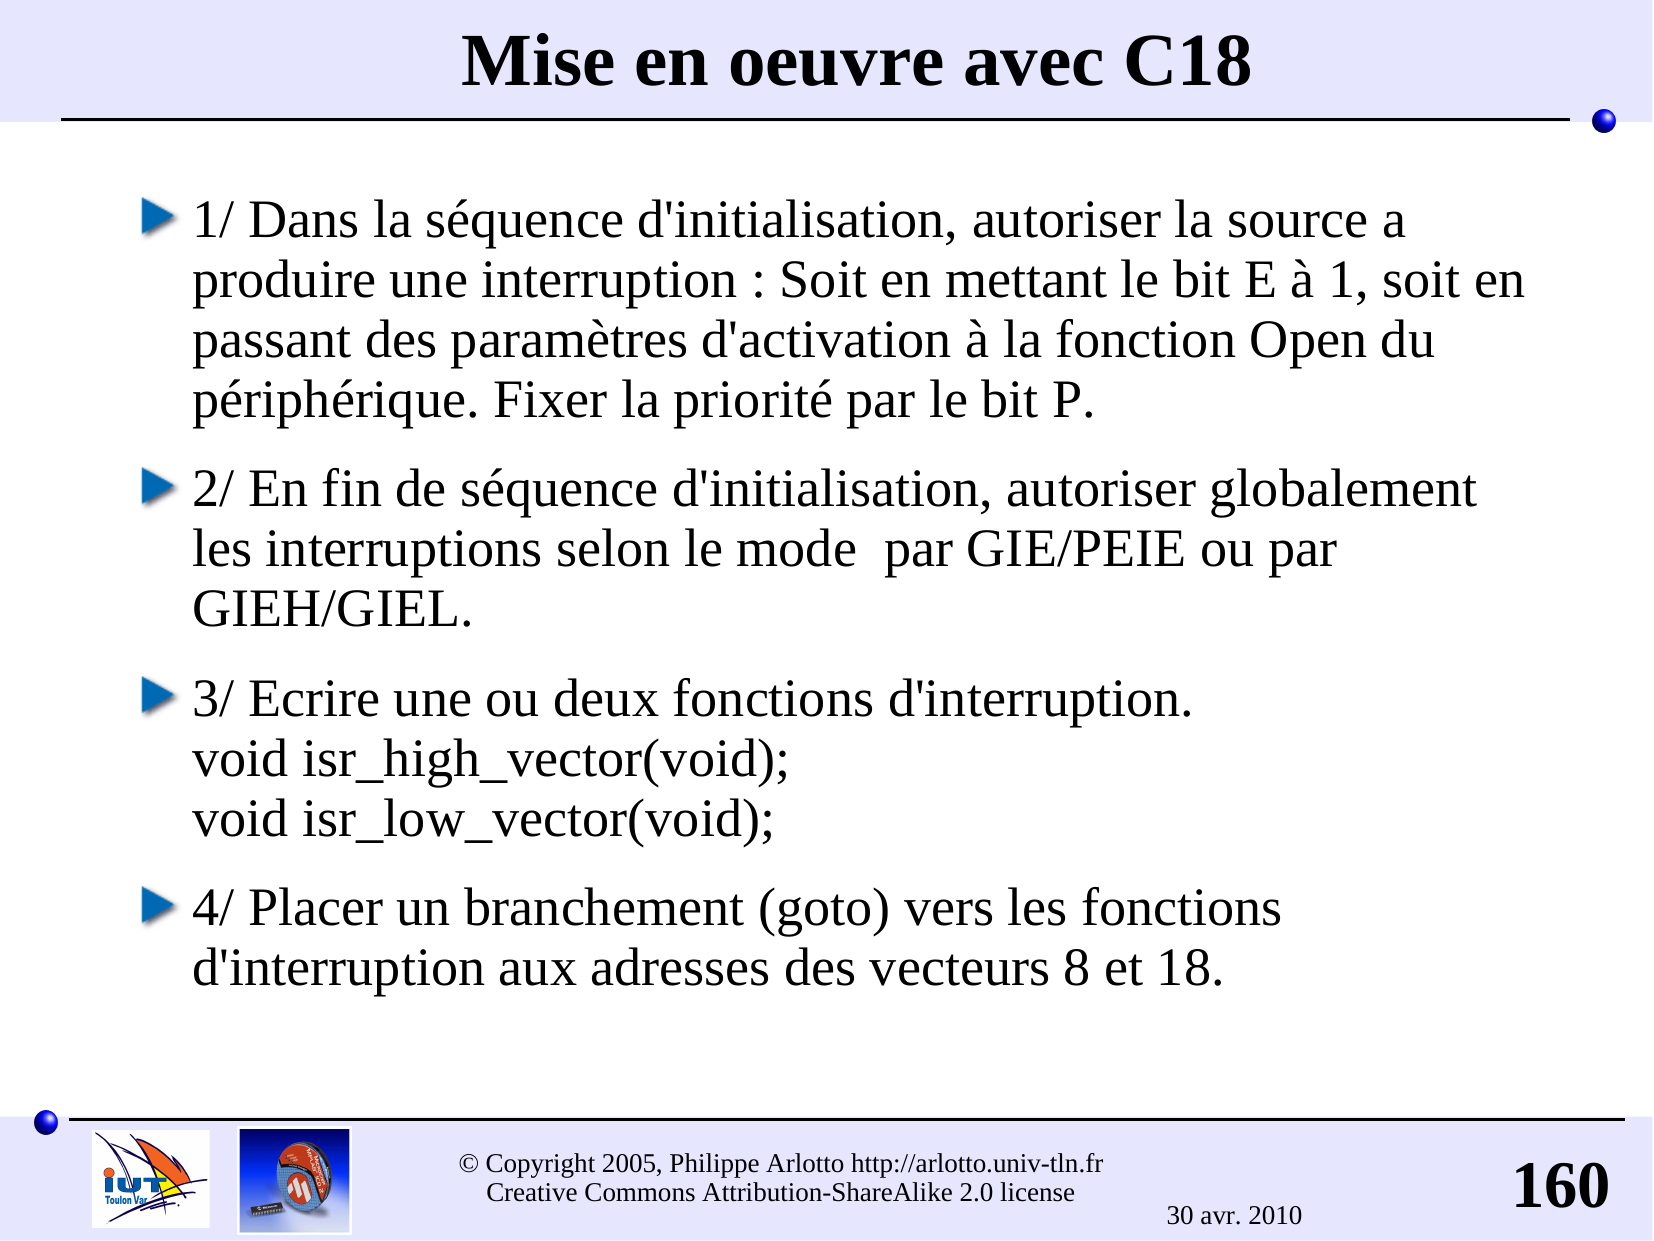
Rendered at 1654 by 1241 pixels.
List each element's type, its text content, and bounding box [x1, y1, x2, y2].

title Mise en oeuvre avec C18 [95, 11, 1585, 110]
picture [237, 1126, 352, 1235]
list 1/ Dans la séquence d'initialisation, autoriser la source a produire une interruption : Soit en mettant le bit E à 1, soit en passant des paramètres d'activation à la fonction Open du périphérique. Fixer la priorité par le bit P. 2/ En fin de séquence d'initialisation, autoriser globalement les interruptions selon le mode par GIE/PEIE ou par GIEH/GIEL. 3/ Ecrire une ou deux fonctions d'interruption. void isr_high_vector(void); void isr_low_vector(void); 4/ Placer un branchement (goto) vers les fonctions d'interruption aux adresses des vecteurs 8 et 18. [121, 188, 1534, 1064]
